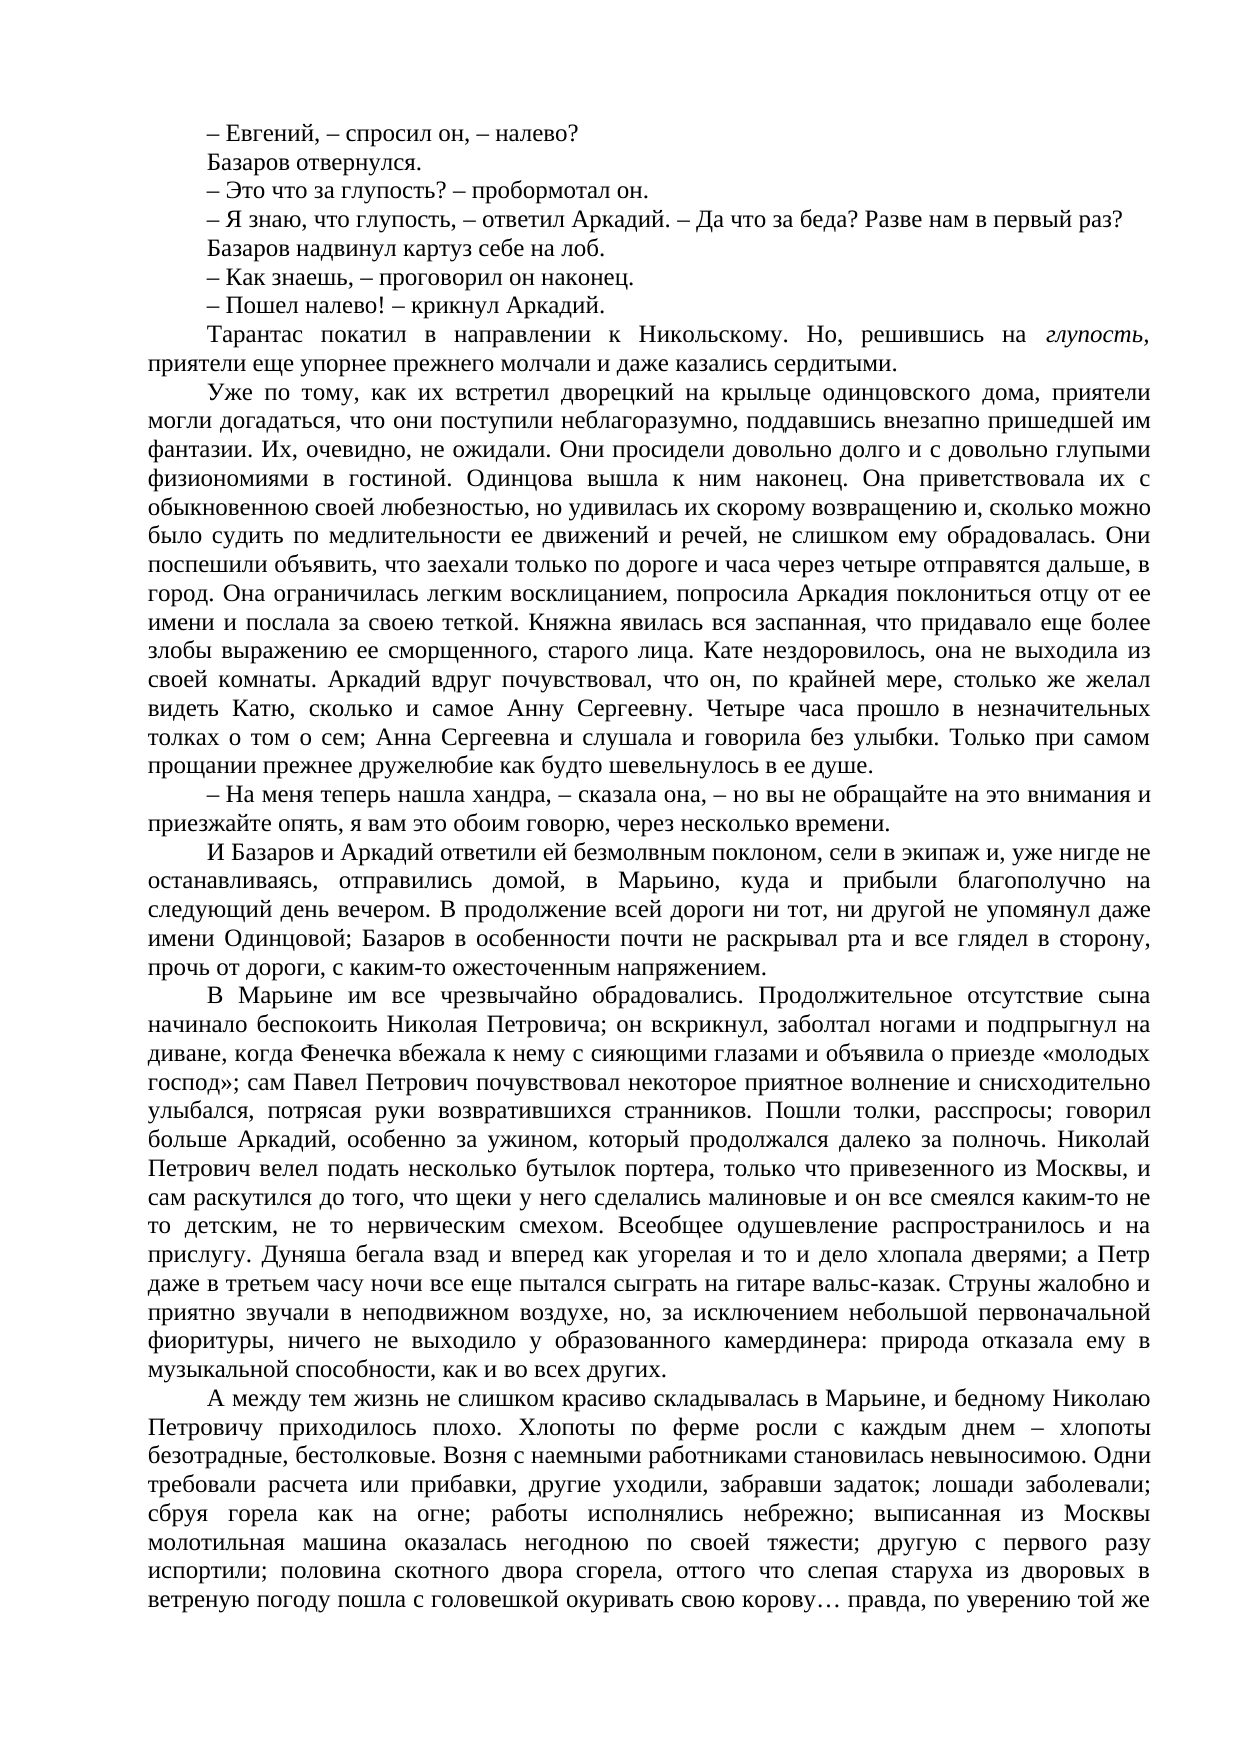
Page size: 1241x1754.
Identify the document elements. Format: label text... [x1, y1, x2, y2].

text Базаров надвинул картуз себе на лоб. [148, 233, 1152, 262]
text Тарантас покатил в направлении к Никольскому. Но, решившись на глупость, приятели еще упорнее прежнего молчали и даже казались сердитыми. [148, 319, 1152, 377]
text – Пошел налево! – крикнул Аркадий. [148, 291, 1152, 319]
text – Это что за глупость? – пробормотал он. [148, 176, 1152, 204]
text – На меня теперь нашла хандра, – сказала она, – но вы не обращайте на это внимания и приезжайте опять, я вам это обоим говорю, через несколько времени. [148, 779, 1152, 837]
text И Базаров и Аркадий ответили ей безмолвным поклоном, сели в экипаж и, уже нигде не останавливаясь, отправились домой, в Марьино, куда и прибыли благополучно на следующий день вечером. В продолжение всей дороги ни тот, ни другой не упомянул даже имени Одинцовой; Базаров в особенности почти не раскрывал рта и все глядел в сторону, прочь от дороги, с каким-то ожесточенным напряжением. [148, 837, 1152, 981]
text – Я знаю, что глупость, – ответил Аркадий. – Да что за беда? Разве нам в первый раз? [148, 204, 1152, 233]
text В Марьине им все чрезвычайно обрадовались. Продолжительное отсутствие сына начинало беспокоить Николая Петровича; он вскрикнул, заболтал ногами и подпрыгнул на диване, когда Фенечка вбежала к нему с сияющими глазами и объявила о приезде «молодых господ»; сам Павел Петрович почувствовал некоторое приятное волнение и снисходительно улыбался, потрясая руки возвратившихся странников. Пошли толки, расспросы; говорил больше Аркадий, особенно за ужином, который продолжался далеко за полночь. Николай Петрович велел подать несколько бутылок портера, только что привезенного из Москвы, и сам раскутился до того, что щеки у него сделались малиновые и он все смеялся каким-то не то детским, не то нервическим смехом. Всеобщее одушевление распространилось и на прислугу. Дуняша бегала взад и вперед как угорелая и то и дело хлопала дверями; а Петр даже в третьем часу ночи все еще пытался сыграть на гитаре вальс-казак. Струны жалобно и приятно звучали в неподвижном воздухе, но, за исключением небольшой первоначальной фиоритуры, ничего не выходило у образованного камердинера: природа отказала ему в музыкальной способности, как и во всех других. [148, 981, 1152, 1383]
text Уже по тому, как их встретил дворецкий на крыльце одинцовского дома, приятели могли догадаться, что они поступили неблагоразумно, поддавшись внезапно пришедшей им фантазии. Их, очевидно, не ожидали. Они просидели довольно долго и с довольно глупыми физиономиями в гостиной. Одинцова вышла к ним наконец. Она приветствовала их с обыкновенною своей любезностью, но удивилась их скорому возвращению и, сколько можно было судить по медлительности ее движений и речей, не слишком ему обрадовалась. Они поспешили объявить, что заехали только по дороге и часа через четыре отправятся дальше, в город. Она ограничилась легким восклицанием, попросила Аркадия поклониться отцу от ее имени и послала за своею теткой. Княжна явилась вся заспанная, что придавало еще более злобы выражению ее сморщенного, старого лица. Кате нездоровилось, она не выходила из своей комнаты. Аркадий вдруг почувствовал, что он, по крайней мере, столько же желал видеть Катю, сколько и самое Анну Сергеевну. Четыре часа прошло в незначительных толках о том о сем; Анна Сергеевна и слушала и говорила без улыбки. Только при самом прощании прежнее дружелюбие как будто шевельнулось в ее душе. [148, 377, 1152, 779]
text А между тем жизнь не слишком красиво складывалась в Марьине, и бедному Николаю Петровичу приходилось плохо. Хлопоты по ферме росли с каждым днем – хлопоты безотрадные, бестолковые. Возня с наемными работниками становилась невыносимою. Одни требовали расчета или прибавки, другие уходили, забравши задаток; лошади заболевали; сбруя горела как на огне; работы исполнялись небрежно; выписанная из Москвы молотильная машина оказалась негодною по своей тяжести; другую с первого разу испортили; половина скотного двора сгорела, оттого что слепая старуха из дворовых в ветреную погоду пошла с головешкой окуривать свою корову… правда, по уверению той же [148, 1383, 1152, 1613]
text – Как знаешь, – проговорил он наконец. [148, 262, 1152, 291]
text – Евгений, – спросил он, – налево? [148, 118, 1152, 147]
text Базаров отвернулся. [148, 147, 1152, 176]
